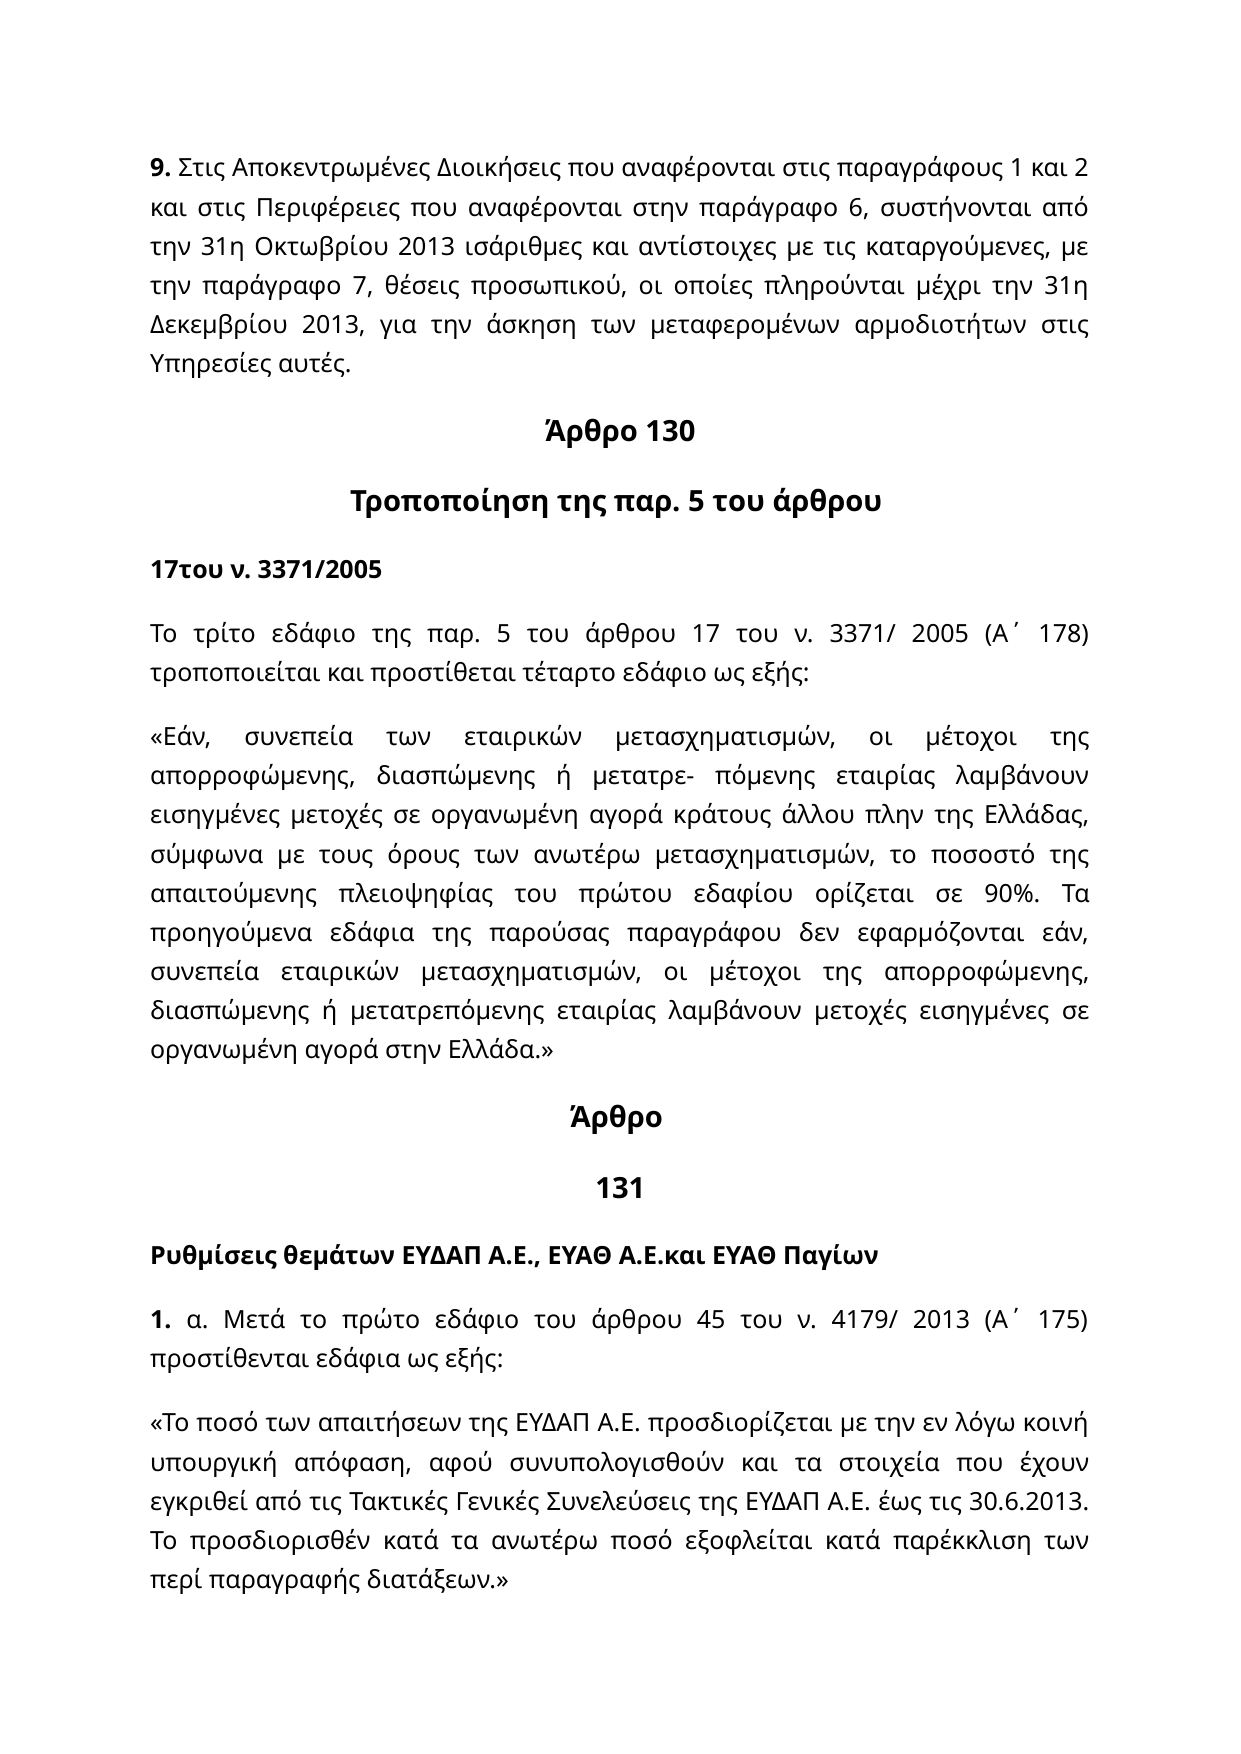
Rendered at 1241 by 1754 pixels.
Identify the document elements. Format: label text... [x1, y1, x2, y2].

subtitle Τροποποίηση της παρ. 5 του άρθρου [150, 481, 1090, 520]
text «Εάν, συνεπεία των εταιρικών μετασχηματισμών, οι μέτοχοι της απορροφώμενης, διασπώμενης ή μετατρε- πόμενης εταιρίας λαμβάνουν εισηγμένες μετοχές σε οργανωμένη αγορά κράτους άλλου πλην της Ελλάδας, σύμφωνα με τους όρους των ανωτέρω μετασχηματισμών, το ποσοστό της απαιτούμενης πλειοψηφίας του πρώτου εδαφίου ορίζεται σε 90%. Τα προηγούμενα εδάφια της παρούσας παραγράφου δεν εφαρμόζονται εάν, συνεπεία εταιρικών μετασχηματισμών, οι μέτοχοι της απορροφώμενης, διασπώμενης ή μετατρεπόμενης εταιρίας λαμβάνουν μετοχές εισηγμένες σε οργανωμένη αγορά στην Ελλάδα.» [150, 719, 1090, 1066]
text 1. α. Μετά το πρώτο εδάφιο του άρθρου 45 του ν. 4179/ 2013 (Α΄ 175) προστίθενται εδάφια ως εξής: [150, 1302, 1090, 1375]
subtitle Άρθρο 130 [150, 410, 1090, 450]
subtitle 131 [150, 1167, 1090, 1207]
text «Το ποσό των απαιτήσεων της ΕΥΔΑΠ Α.Ε. προσδιορίζεται με την εν λόγω κοινή υπουργική απόφαση, αφού συνυπολογισθούν και τα στοιχεία που έχουν εγκριθεί από τις Τακτικές Γενικές Συνελεύσεις της ΕΥΔΑΠ Α.Ε. έως τις 30.6.2013. Το προσδιορισθέν κατά τα ανωτέρω ποσό εξοφλείται κατά παρέκκλιση των περί παραγραφής διατάξεων.» [150, 1405, 1090, 1596]
text Το τρίτο εδάφιο της παρ. 5 του άρθρου 17 του ν. 3371/ 2005 (Α΄ 178) τροποποιείται και προστίθεται τέταρτο εδάφιο ως εξής: [150, 615, 1090, 689]
text 17του ν. 3371/2005 [150, 551, 1090, 585]
text 9. Στις Αποκεντρωμένες Διοικήσεις που αναφέρονται στις παραγράφους 1 και 2 και στις Περιφέρειες που αναφέρονται στην παράγραφο 6, συστήνονται από την 31η Οκτωβρίου 2013 ισάριθμες και αντίστοιχες με τις καταργούμενες, με την παράγραφο 7, θέσεις προσωπικού, οι οποίες πληρούνται μέχρι την 31η Δεκεμβρίου 2013, για την άσκηση των μεταφερομένων αρμοδιοτήτων στις Υπηρεσίες αυτές. [150, 150, 1090, 380]
text Ρυθμίσεις θεμάτων ΕΥΔΑΠ Α.Ε., ΕΥΑΘ Α.Ε.και ΕΥΑΘ Παγίων [150, 1237, 1090, 1272]
subtitle Άρθρο [150, 1096, 1090, 1136]
